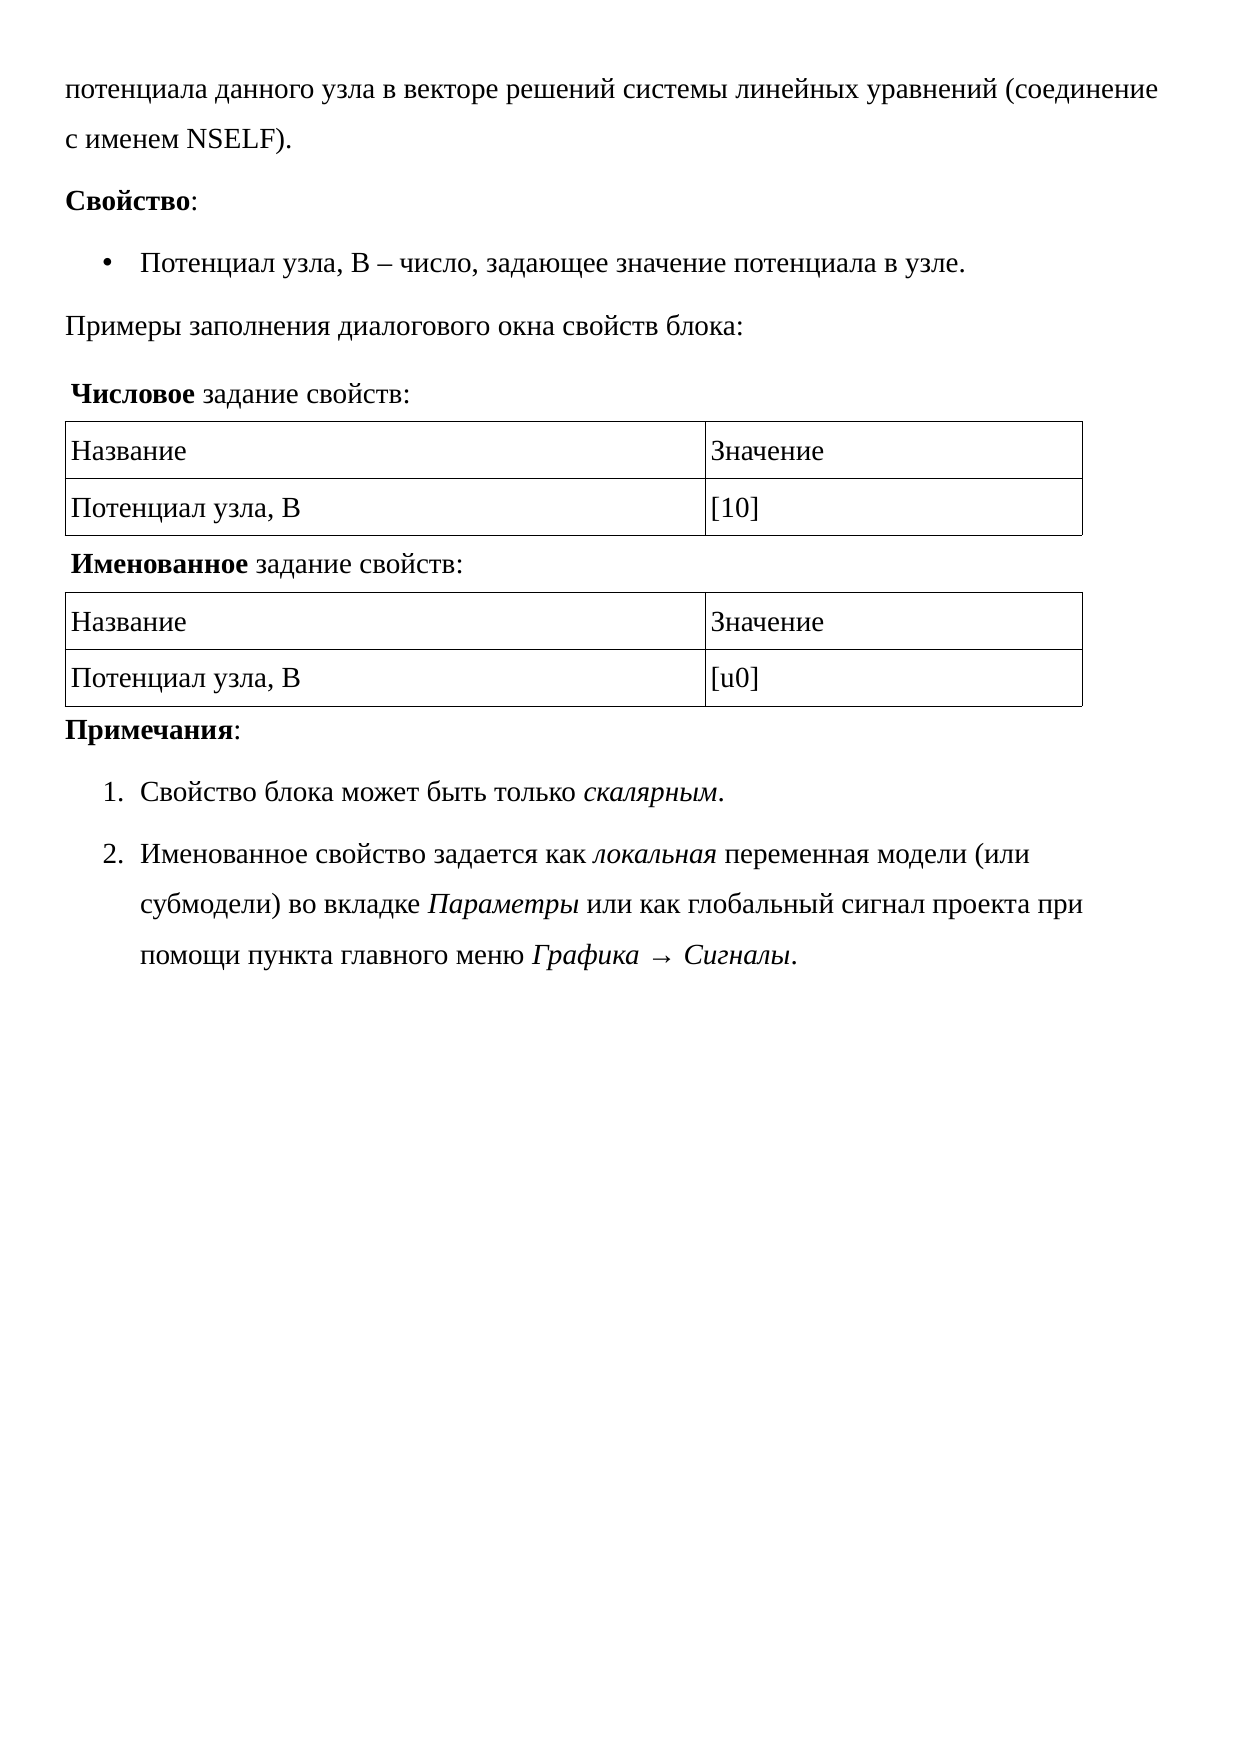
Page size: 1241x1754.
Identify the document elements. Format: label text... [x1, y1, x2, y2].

table_cell Значение [706, 422, 1082, 478]
table_cell Именованное задание свойств: [65, 536, 1082, 592]
table_cell потенциала данного узла в векторе решений системы линейных уравнений (соединение с именем NSELF). Свойство: Потенциал узла, В – число, задающее значение потенциала в узле. Примеры заполнения диалогового окна свойств блока: Примечания: Свойство блока может быть только скалярным. Именованное свойство задается как локальная переменная модели (или субмодели) во вкладке Параметры или как глобальный сигнал проекта при помощи пункта главного меню Графика → Сигналы. [59, 59, 1181, 982]
table_cell Потенциал узла, В [66, 479, 705, 535]
table_cell Значение [706, 593, 1082, 649]
table_cell [10] [706, 479, 1082, 535]
table_cell Название [66, 422, 705, 478]
table_cell Потенциал узла, В [66, 650, 705, 706]
table_cell [u0] [706, 650, 1082, 706]
table_cell Название [66, 593, 705, 649]
table_header Числовое задание свойств: [65, 364, 1082, 421]
